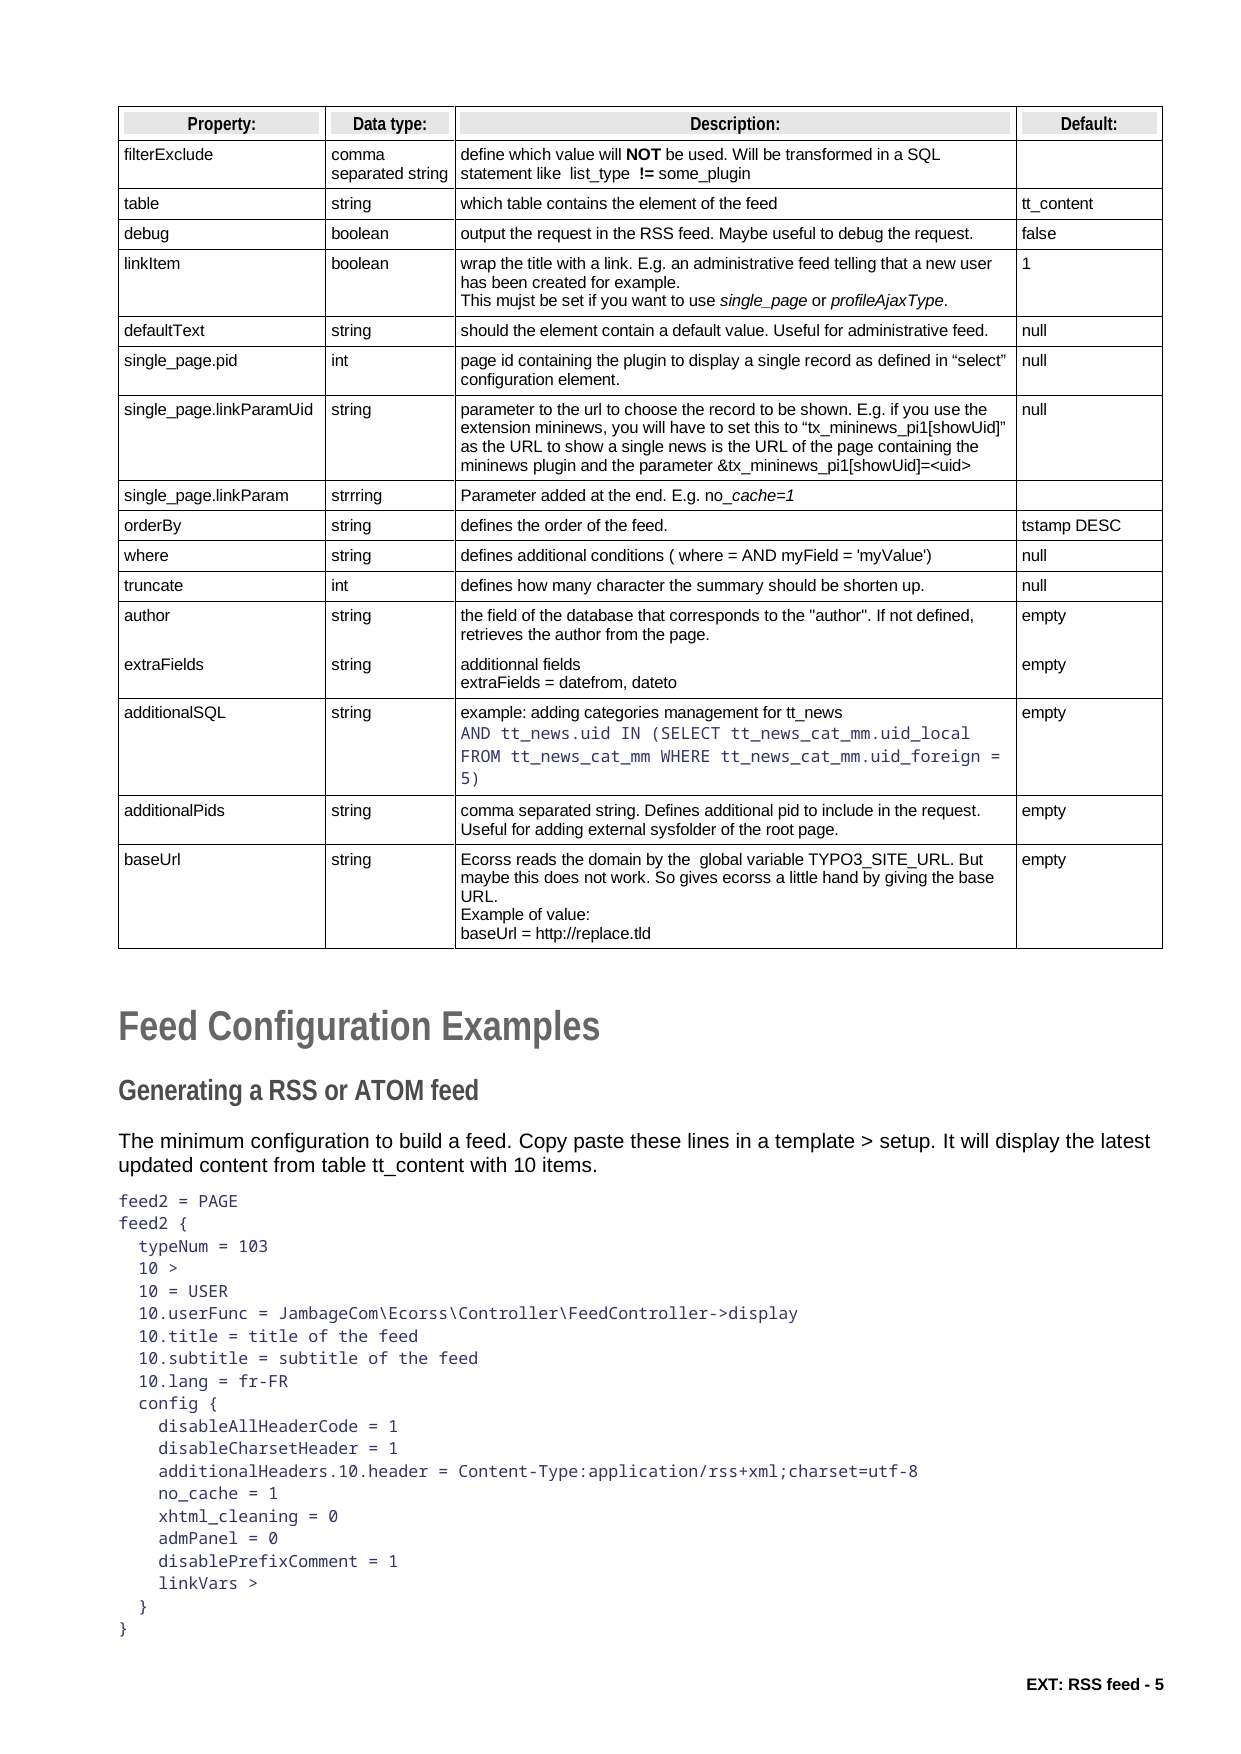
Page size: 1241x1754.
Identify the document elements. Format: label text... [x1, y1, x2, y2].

table_cell empty [1017, 699, 1162, 795]
table_cell string [326, 845, 454, 948]
table_cell linkItem [119, 250, 325, 316]
table_cell Ecorss reads the domain by the global variable TYPO3_SITE_URL. But maybe this does not work. So gives ecorss a little hand by giving the base URL. Example of value: baseUrl = http://replace.tld [456, 845, 1016, 948]
table_cell which table contains the element of the feed [456, 189, 1016, 219]
table_cell tstamp DESC [1017, 511, 1162, 540]
text disablePrefixComment = 1 [118, 1549, 1163, 1572]
table_cell boolean [326, 220, 454, 249]
table_cell Parameter added at the end. E.g. no_cache=1 [456, 481, 1016, 510]
table_cell string [326, 699, 454, 795]
table_cell defines additional conditions ( where = AND myField = 'myValue') [456, 541, 1016, 571]
table_cell single_page.linkParamUid [119, 396, 325, 480]
table_cell additionalPids [119, 796, 325, 844]
text 10.userFunc = JambageCom\Ecorss\Controller\FeedController->display [118, 1302, 1163, 1324]
text xhtml_cleaning = 0 [118, 1504, 1163, 1527]
table_cell string [326, 189, 454, 219]
text additionalHeaders.10.header = Content-Type:application/rss+xml;charset=utf-8 [118, 1459, 1163, 1482]
table_cell example: adding categories management for tt_news AND tt_news.uid IN (SELECT tt_news_cat_mm.uid_local FROM tt_news_cat_mm WHERE tt_news_cat_mm.uid_foreign = 5) [456, 699, 1016, 795]
table_cell empty [1017, 796, 1162, 844]
subtitle Feed Configuration Examples [118, 1002, 1163, 1049]
table_cell defaultText [119, 317, 325, 346]
text } [118, 1594, 1163, 1617]
text feed2 { [118, 1212, 1163, 1234]
table_cell should the element contain a default value. Useful for administrative feed. [456, 317, 1016, 346]
table_cell null [1017, 541, 1162, 571]
table_cell additionalSQL [119, 699, 325, 795]
table_cell page id containing the plugin to display a single record as defined in “select” configuration element. [456, 347, 1016, 395]
table_cell single_page.linkParam [119, 481, 325, 510]
table_cell the field of the database that corresponds to the "author". If not defined, retrieves the author from the page. [456, 602, 1016, 649]
table_cell table [119, 189, 325, 219]
text } [118, 1617, 1163, 1639]
table_cell orderBy [119, 511, 325, 540]
text disableAllHeaderCode = 1 [118, 1414, 1163, 1437]
table_cell 1 [1017, 250, 1162, 316]
table_cell string [326, 541, 454, 571]
table_cell output the request in the RSS feed. Maybe useful to debug the request. [456, 220, 1016, 249]
table_cell boolean [326, 250, 454, 316]
table_cell comma separated string [326, 141, 454, 188]
table_header Description: [456, 107, 1016, 140]
table_cell empty [1017, 845, 1162, 948]
text admPanel = 0 [118, 1527, 1163, 1549]
table_cell string [326, 396, 454, 480]
table_cell parameter to the url to choose the record to be shown. E.g. if you use the extension mininews, you will have to set this to “tx_mininews_pi1[showUid]” as the URL to show a single news is the URL of the page containing the mininews plugin and the parameter &tx_mininews_pi1[showUid]=<uid> [456, 396, 1016, 480]
table_cell defines how many character the summary should be shorten up. [456, 572, 1016, 601]
table_cell null [1017, 572, 1162, 601]
table_header Property: [119, 107, 325, 140]
table_cell empty [1017, 649, 1162, 698]
text 10 = USER [118, 1279, 1163, 1302]
table_cell string [326, 649, 454, 698]
text linkVars > [118, 1572, 1163, 1594]
text The minimum configuration to build a feed. Copy paste these lines in a template > setup. It will display the latest updated content from table tt_content with 10 items. [118, 1130, 1163, 1177]
table_cell filterExclude [119, 141, 325, 188]
text feed2 = PAGE [118, 1189, 1163, 1212]
table_cell single_page.pid [119, 347, 325, 395]
table_cell define which value will NOT be used. Will be transformed in a SQL statement like list_type != some_plugin [456, 141, 1016, 188]
text 10 > [118, 1257, 1163, 1279]
text no_cache = 1 [118, 1482, 1163, 1504]
table_cell [1017, 141, 1162, 188]
text typeNum = 103 [118, 1234, 1163, 1257]
table_cell string [326, 317, 454, 346]
table_cell null [1017, 396, 1162, 480]
table_cell where [119, 541, 325, 571]
table_cell int [326, 347, 454, 395]
table_header Default: [1017, 107, 1162, 140]
text disableCharsetHeader = 1 [118, 1437, 1163, 1459]
table_cell defines the order of the feed. [456, 511, 1016, 540]
table_cell int [326, 572, 454, 601]
table_cell null [1017, 317, 1162, 346]
table_cell extraFields [119, 649, 325, 698]
table_cell string [326, 511, 454, 540]
text 10.subtitle = subtitle of the feed [118, 1347, 1163, 1369]
text config { [118, 1392, 1163, 1414]
table_cell debug [119, 220, 325, 249]
table_cell null [1017, 347, 1162, 395]
table_cell empty [1017, 602, 1162, 649]
table_cell comma separated string. Defines additional pid to include in the request. Useful for adding external sysfolder of the root page. [456, 796, 1016, 844]
table_cell author [119, 602, 325, 649]
text 10.title = title of the feed [118, 1324, 1163, 1347]
table_cell string [326, 796, 454, 844]
table_header Data type: [326, 107, 454, 140]
text 10.lang = fr-FR [118, 1369, 1163, 1392]
table_cell tt_content [1017, 189, 1162, 219]
table_cell wrap the title with a link. E.g. an administrative feed telling that a new user has been created for example. This mujst be set if you want to use single_page or profileAjaxType. [456, 250, 1016, 316]
subtitle Generating a RSS or ATOM feed [118, 1073, 1163, 1106]
table_cell truncate [119, 572, 325, 601]
table_cell additionnal fields extraFields = datefrom, dateto [456, 649, 1016, 698]
table_cell strrring [326, 481, 454, 510]
table_cell string [326, 602, 454, 649]
table_cell false [1017, 220, 1162, 249]
table_cell baseUrl [119, 845, 325, 948]
table_cell [1017, 481, 1162, 510]
